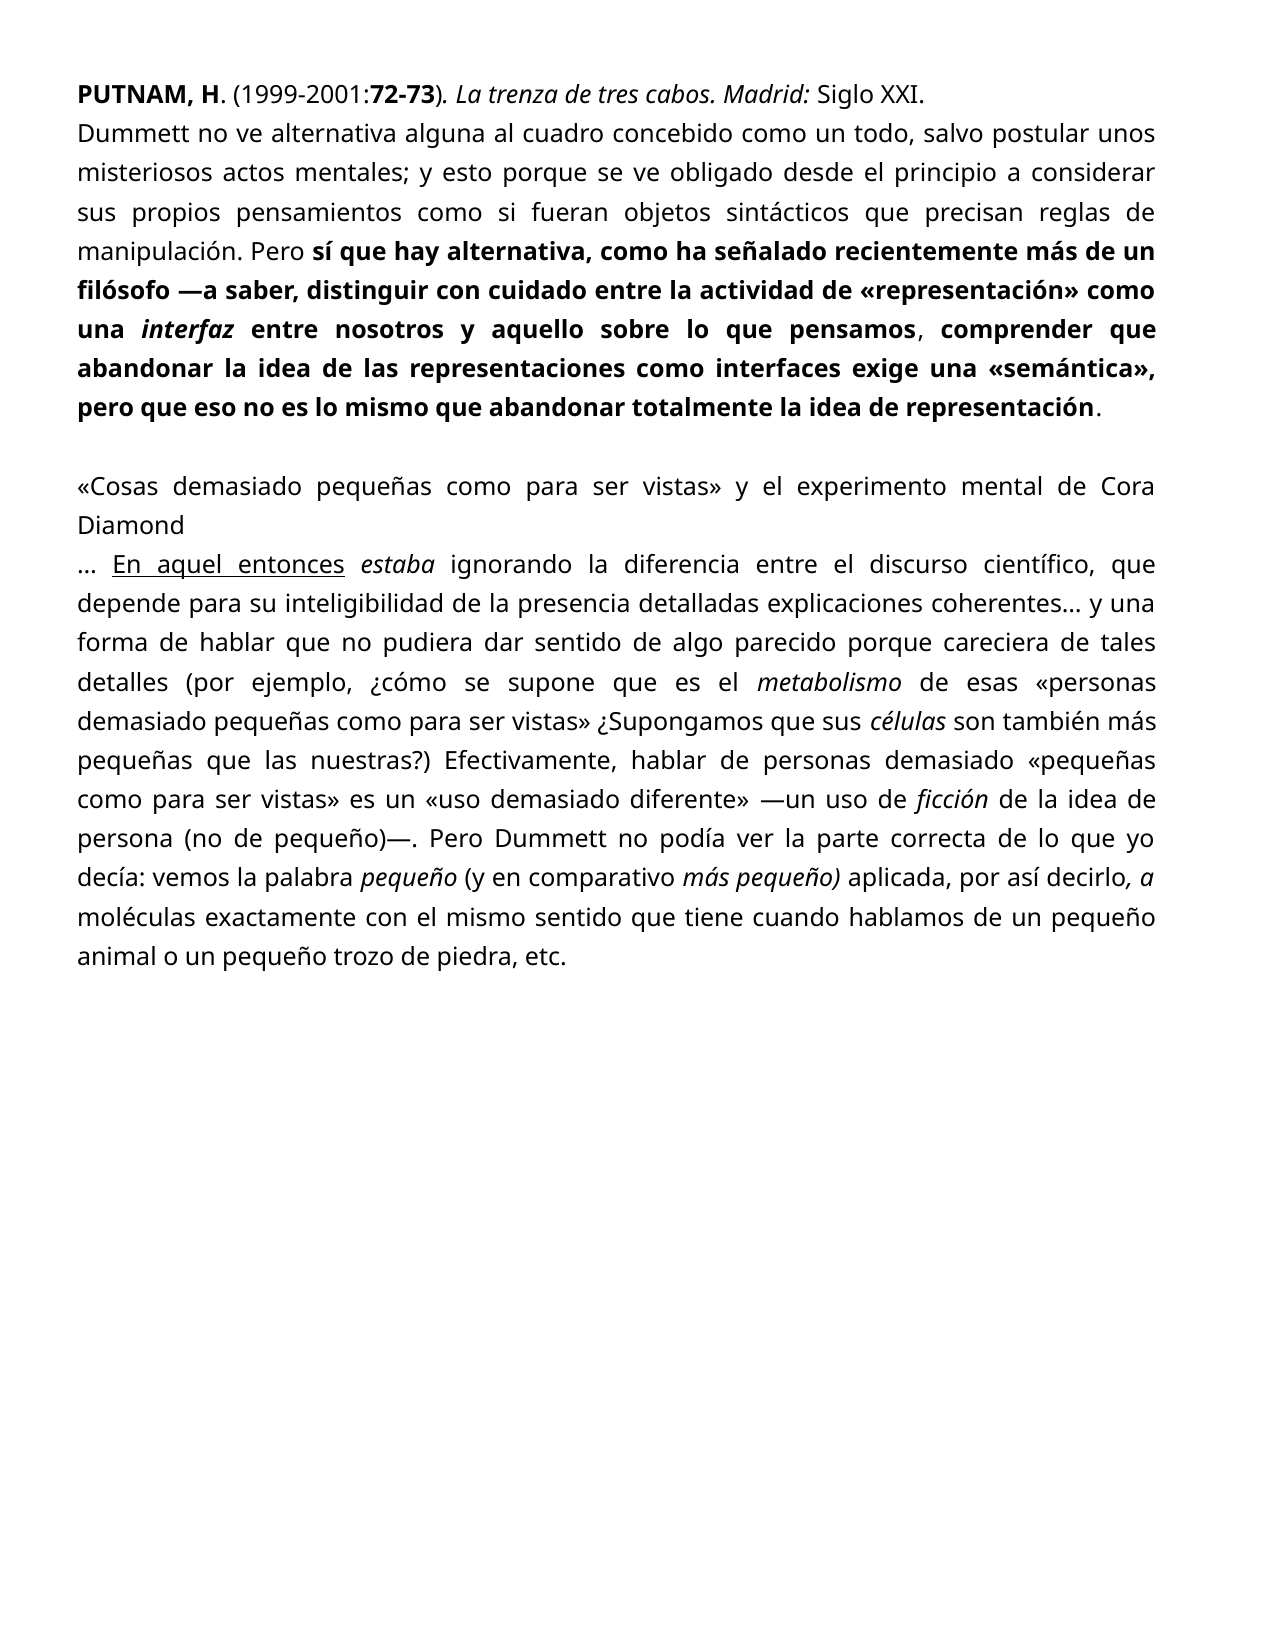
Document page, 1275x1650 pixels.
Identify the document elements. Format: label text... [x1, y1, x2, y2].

text Dummett no ve alternativa alguna al cuadro concebido como un todo, salvo postular unos misteriosos actos mentales; y esto porque se ve obligado desde el principio a considerar sus propios pensamientos como si fueran objetos sintácticos que precisan reglas de manipulación. Pero sí que hay alternativa, como ha señalado recientemente más de un filósofo —a saber, distinguir con cuidado entre la actividad de «representación» como una interfaz entre nosotros y aquello sobre lo que pensamos, comprender que abandonar la idea de las representaciones como interfaces exige una «semántica», pero que eso no es lo mismo que abandonar totalmente la idea de representación. [77, 116, 1157, 424]
text PUTNAM, H. (1999-2001:72-73). La trenza de tres cabos. Madrid: Siglo XXI. [77, 77, 1157, 111]
text … En aquel entonces estaba ignorando la diferencia entre el discurso científico, que depende para su inteligibilidad de la presencia detalladas explicaciones coherentes… y una forma de hablar que no pudiera dar sentido de algo parecido porque careciera de tales detalles (por ejemplo, ¿cómo se supone que es el metabolismo de esas «personas demasiado pequeñas como para ser vistas» ¿Supongamos que sus células son también más pequeñas que las nuestras?) Efectivamente, hablar de personas demasiado «pequeñas como para ser vistas» es un «uso demasiado diferente» —un uso de ficción de la idea de persona (no de pequeño)—. Pero Dummett no podía ver la parte correcta de lo que yo decía: vemos la palabra pequeño (y en comparativo más pequeño) aplicada, por así decirlo, a moléculas exactamente con el mismo sentido que tiene cuando hablamos de un pequeño animal o un pequeño trozo de piedra, etc. [77, 547, 1157, 972]
text «Cosas demasiado pequeñas como para ser vistas» y el experimento mental de Cora Diamond [77, 468, 1157, 542]
